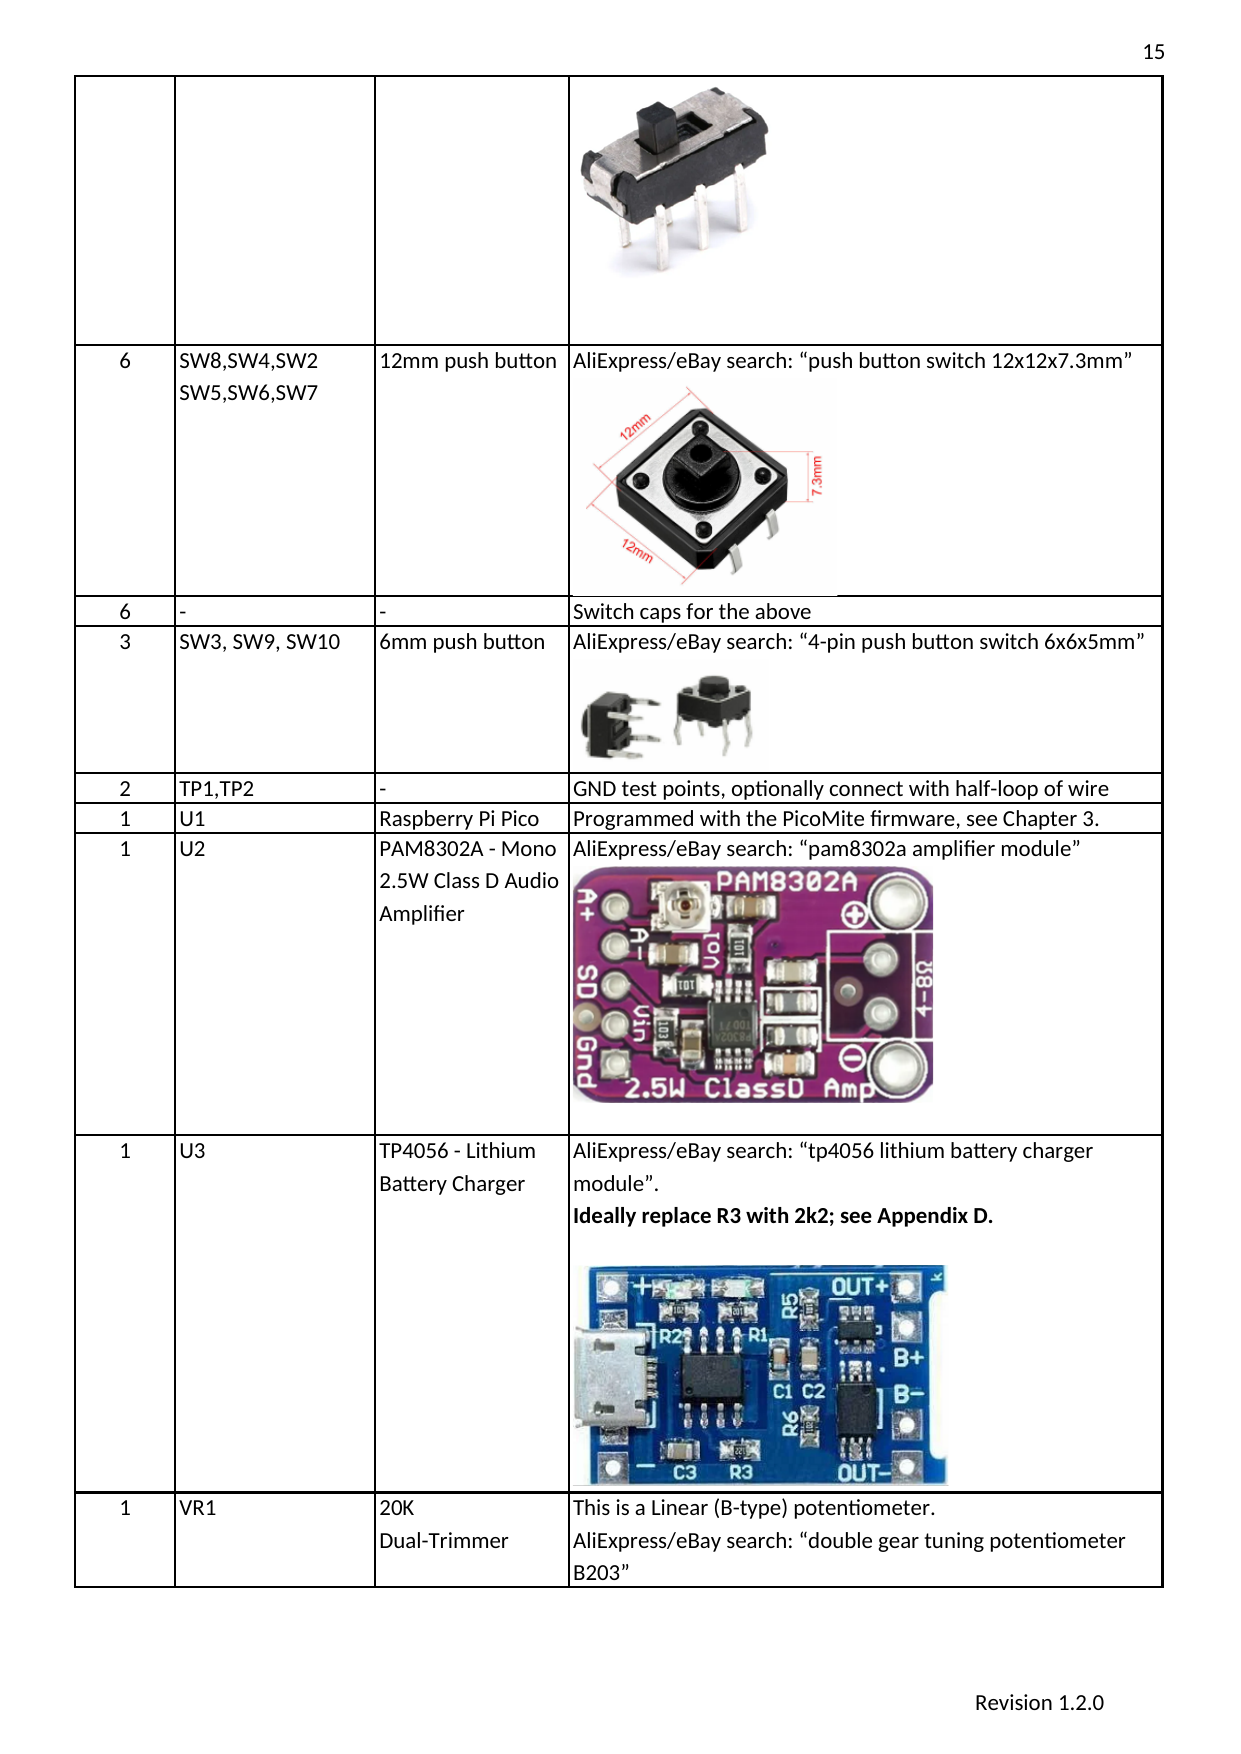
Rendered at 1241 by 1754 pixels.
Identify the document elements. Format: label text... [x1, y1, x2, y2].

table_cell SW3, SW9, SW10 [176, 627, 374, 772]
table_cell AliExpress/eBay search: “push button switch 12x12x7.3mm” [570, 346, 1161, 595]
picture [572, 1265, 963, 1492]
table_cell Programmed with the PicoMite firmware, see Chapter 3. [570, 804, 1161, 832]
table_cell AliExpress/eBay search: “4-pin push button switch 6x6x5mm” [570, 627, 1161, 772]
table_cell - [376, 774, 568, 802]
table_cell U3 [176, 1136, 374, 1491]
table_cell 3 [76, 627, 174, 772]
table_cell 1 [76, 804, 174, 832]
table_cell 2 [76, 774, 174, 802]
table_cell AliExpress/eBay search: “tp4056 lithium battery charger module”. Ideally replace R3 with 2k2; see Appendix D. [570, 1136, 1161, 1491]
table_cell TP1,TP2 [176, 774, 374, 802]
table_cell [570, 77, 1161, 344]
picture [572, 659, 773, 772]
table_cell VR1 [176, 1494, 374, 1586]
table_cell [376, 77, 568, 344]
table_cell 20K Dual-Trimmer [376, 1494, 568, 1586]
table_cell 1 [76, 1136, 174, 1491]
table_cell - [376, 597, 568, 625]
table_cell 1 [76, 834, 174, 1134]
table_cell [76, 77, 174, 344]
table_cell AliExpress/eBay search: “pam8302a amplifier module” [570, 834, 1161, 1134]
table_cell 6 [76, 346, 174, 595]
table_cell 6mm push button [376, 627, 568, 772]
table_cell - [176, 597, 374, 625]
picture [572, 77, 775, 280]
table_cell 12mm push button [376, 346, 568, 595]
table_cell U1 [176, 804, 374, 832]
table_cell Switch caps for the above [570, 597, 1161, 625]
table_cell [176, 77, 374, 344]
table_cell SW8,SW4,SW2 SW5,SW6,SW7 [176, 346, 374, 595]
table_cell TP4056 - Lithium Battery Charger [376, 1136, 568, 1491]
table_cell 6 [76, 597, 174, 625]
table_cell PAM8302A - Mono 2.5W Class D Audio Amplifier [376, 834, 568, 1134]
table_cell Raspberry Pi Pico [376, 804, 568, 832]
table_cell GND test points, optionally connect with half-loop of wire [570, 774, 1161, 802]
picture [572, 866, 934, 1103]
table_cell This is a Linear (B-type) potentiometer. AliExpress/eBay search: “double gear tuning potentiometer B203” [570, 1494, 1161, 1586]
picture [572, 378, 838, 596]
table_cell 1 [76, 1494, 174, 1586]
table_cell U2 [176, 834, 374, 1134]
